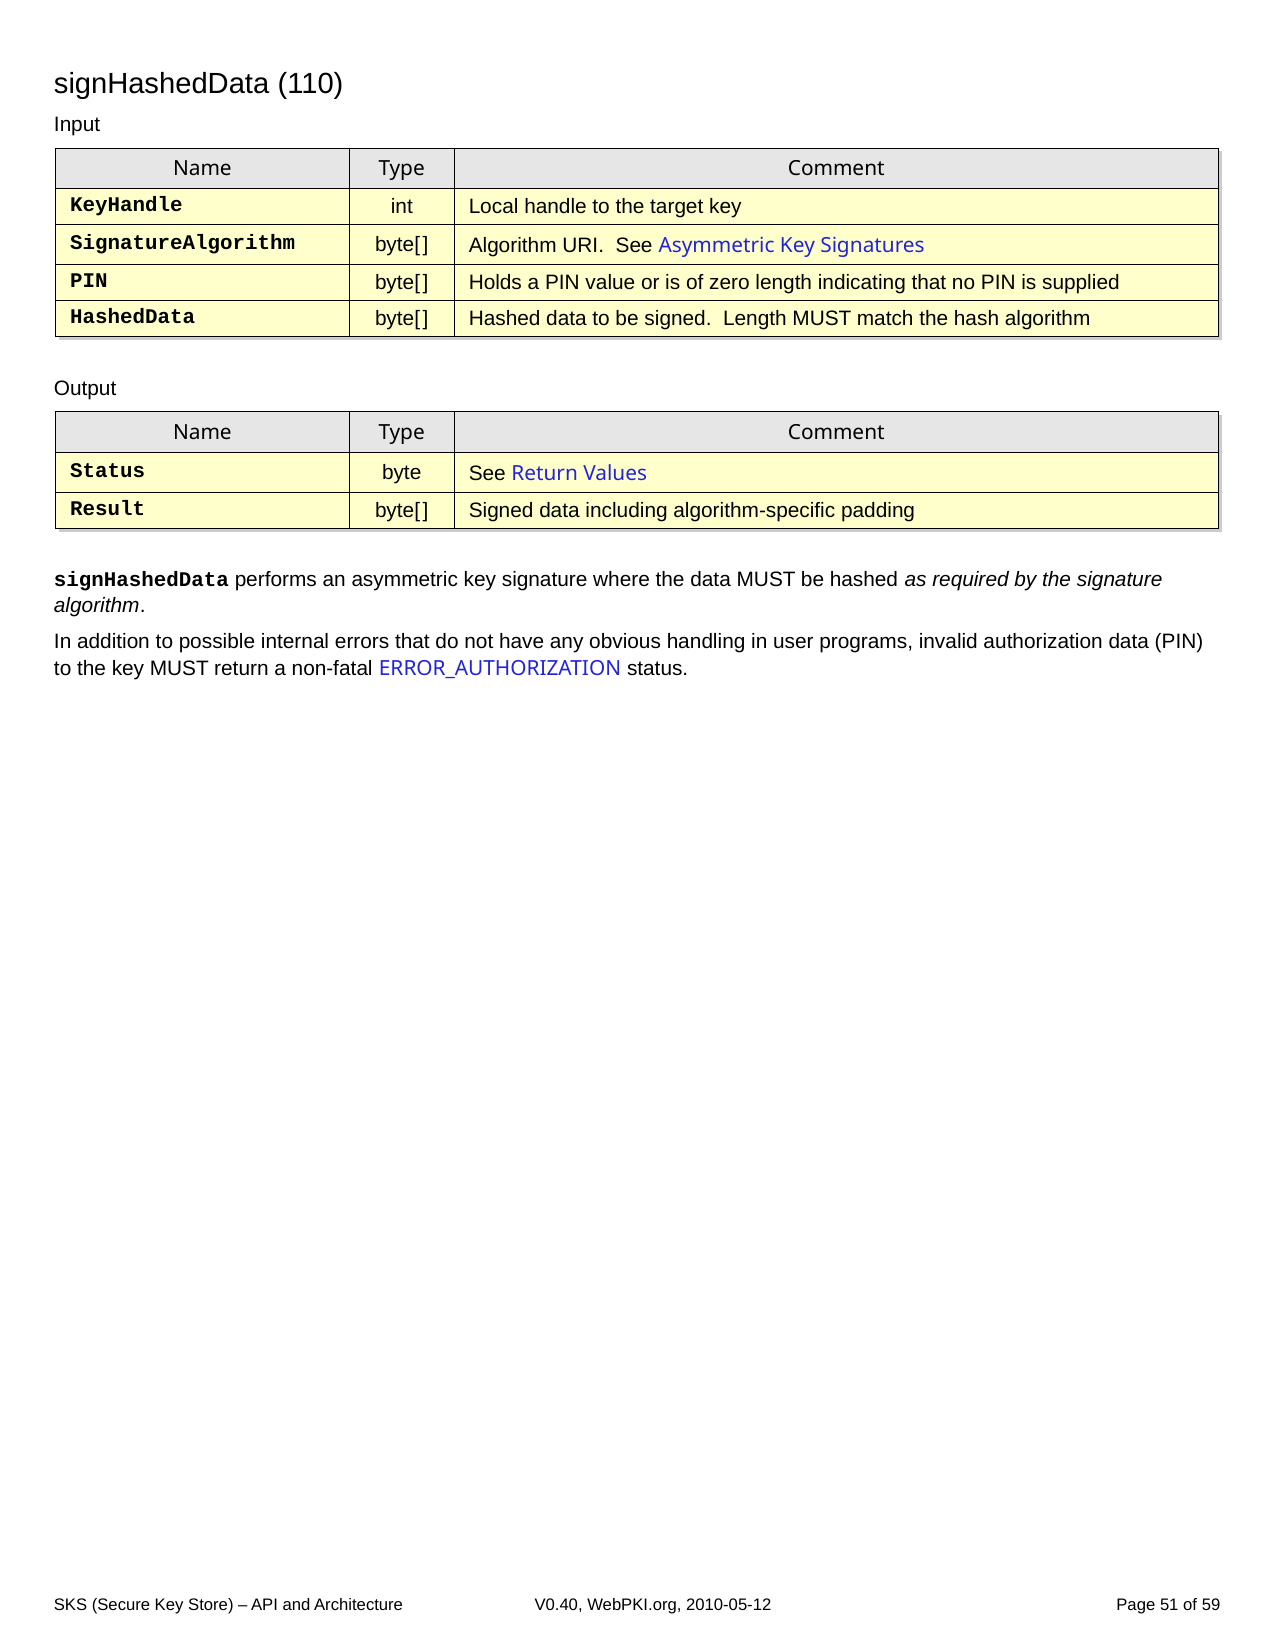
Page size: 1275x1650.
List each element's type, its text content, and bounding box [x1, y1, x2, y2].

table_cell HashedData [56, 301, 349, 336]
table_cell byte⁮[ ] [350, 265, 454, 300]
text Output [54, 375, 1221, 399]
table_cell PIN [56, 265, 349, 300]
table_cell Hashed data to be signed. Length MUST match the hash algorithm [455, 301, 1218, 336]
table_cell KeyHandle [56, 189, 349, 224]
table_header Comment [455, 149, 1218, 188]
table_cell Algorithm URI. See Asymmetric Key Signatures ‎ [455, 225, 1218, 264]
table_cell SignatureAlgorithm [56, 225, 349, 264]
table_cell byte⁮[ ] [350, 301, 454, 336]
table_cell Signed data including algorithm-specific padding [455, 493, 1218, 528]
text signHashedData performs an asymmetric key signature where the data MUST be hashed as required by the signature algorithm. [54, 567, 1221, 617]
table_header Name [56, 412, 349, 452]
table_cell int [350, 189, 454, 224]
subtitle signHashedData (110) [54, 66, 1221, 99]
table_cell byte⁮[ ] [350, 493, 454, 528]
table_header Type [350, 412, 454, 452]
table_cell byte [350, 453, 454, 492]
table_cell Status [56, 453, 349, 492]
text In addition to possible internal errors that do not have any obvious handling in user programs, invalid authorization data (PIN) to the key MUST return a non-fatal ERROR_AUTHORIZATION status. [54, 629, 1221, 681]
table_header Comment [455, 412, 1218, 452]
table_header Name [56, 149, 349, 188]
table_cell Holds a PIN value or is of zero length indicating that no PIN is supplied [455, 265, 1218, 300]
table_cell byte⁮[ ] [350, 225, 454, 264]
table_header Type [350, 149, 454, 188]
table_cell Result [56, 493, 349, 528]
table_cell See Return Values [455, 453, 1218, 492]
table_cell Local handle to the target key [455, 189, 1218, 224]
text Input [54, 112, 1221, 136]
